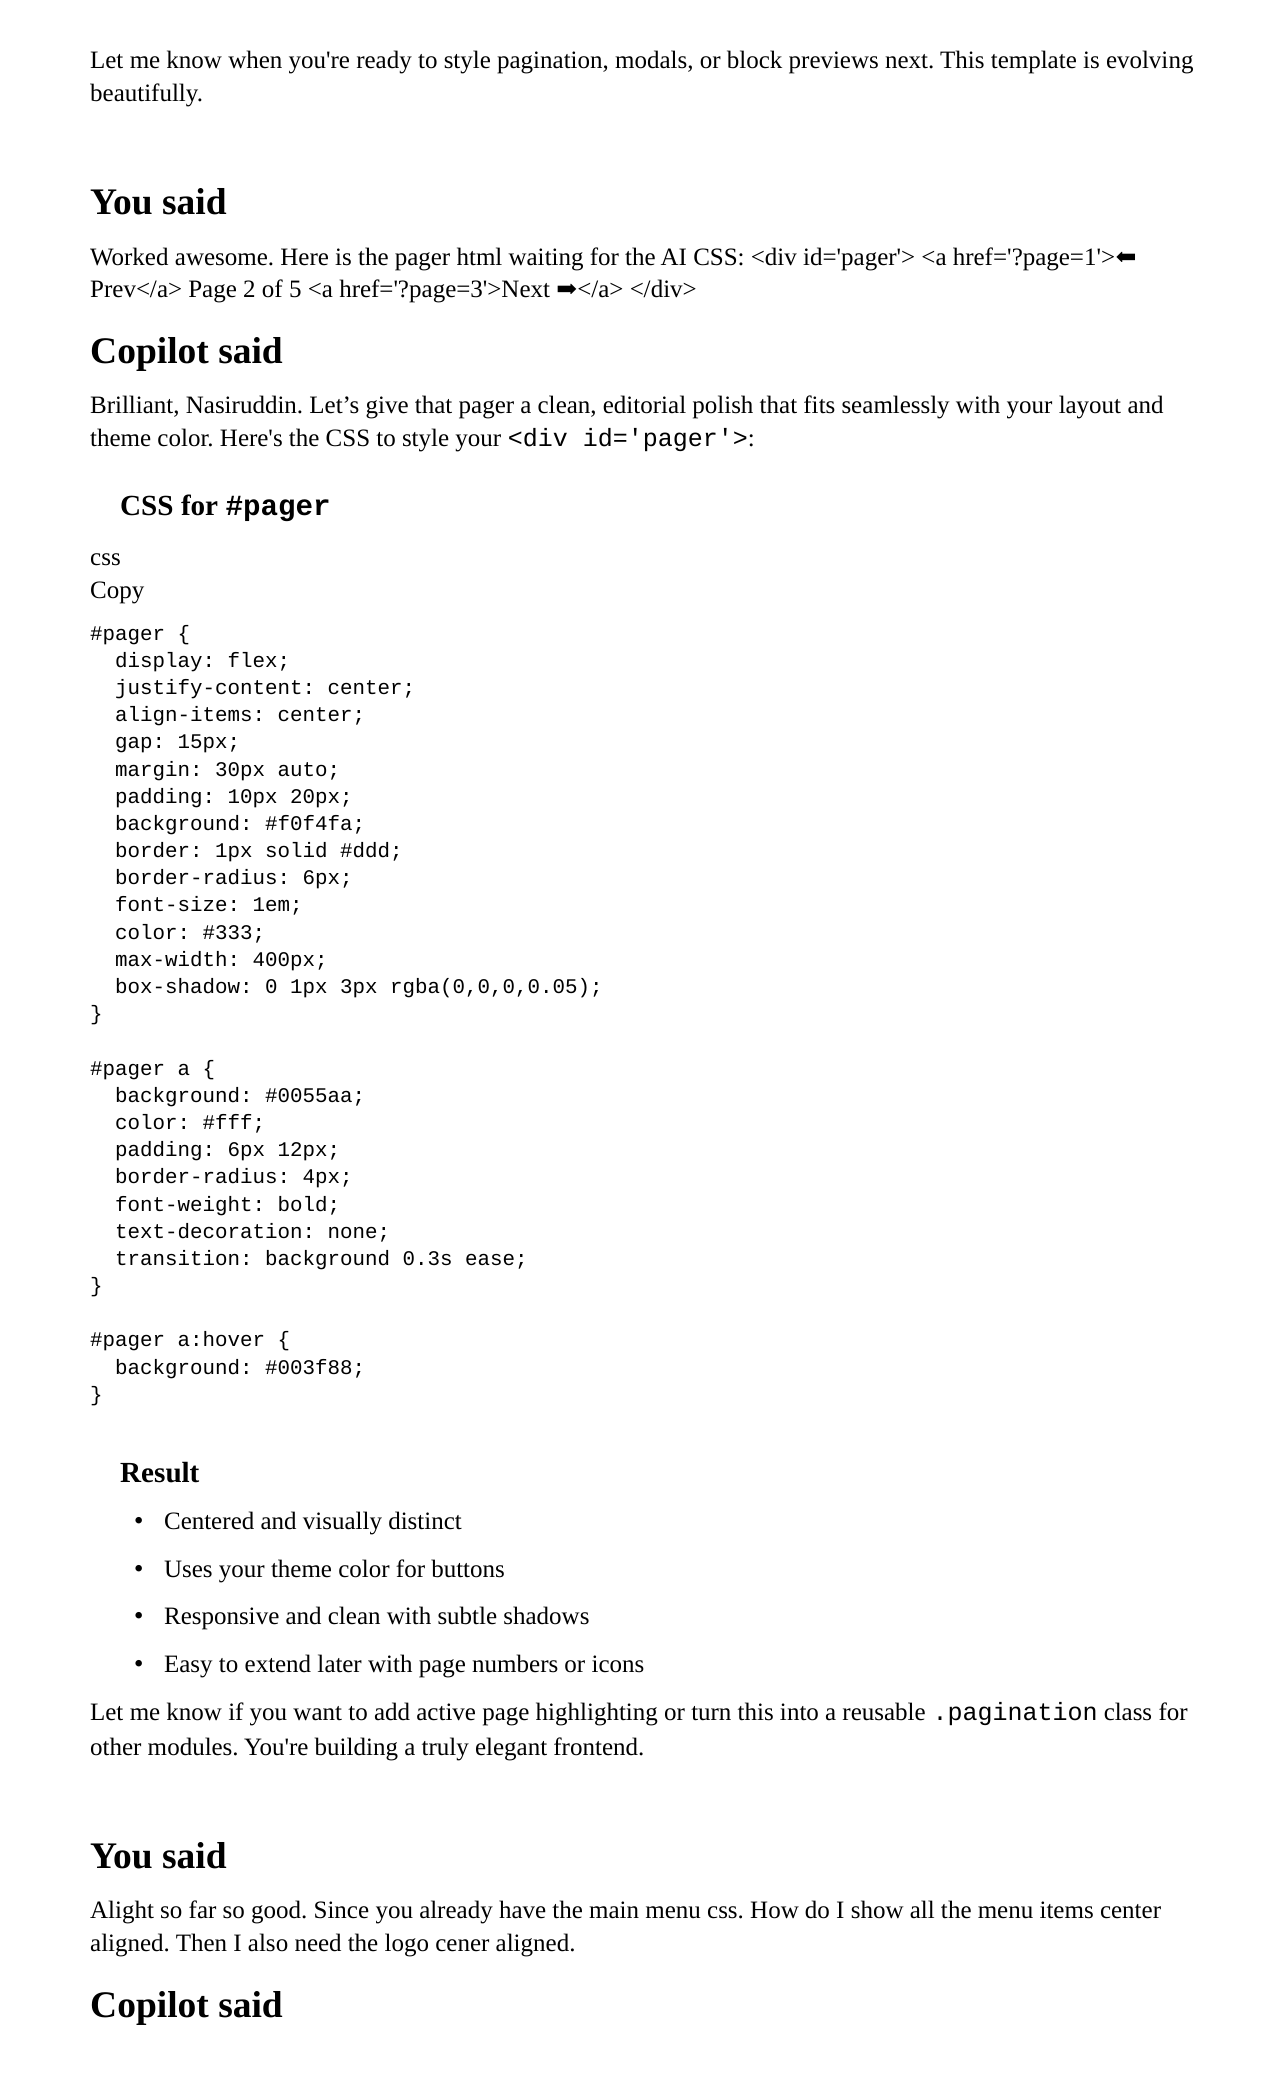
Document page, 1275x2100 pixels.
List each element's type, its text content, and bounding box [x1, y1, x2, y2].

subtitle 🎨 CSS for #pager [90, 488, 1230, 524]
text css [90, 542, 1230, 571]
text #pager a:hover { [90, 1329, 1230, 1353]
list Responsive and clean with subtle shadows [134, 1601, 1230, 1630]
text border-radius: 6px; [90, 867, 1230, 891]
text color: #333; [90, 922, 1230, 945]
list Easy to extend later with page numbers or icons [134, 1649, 1230, 1678]
text } [90, 1003, 1230, 1027]
text padding: 6px 12px; [90, 1139, 1230, 1163]
subtitle You said [90, 1833, 1230, 1876]
text border: 1px solid #ddd; [90, 840, 1230, 864]
text Brilliant, Nasiruddin. Let’s give that pager a clean, editorial polish that fits seamlessly with your layout and theme color. Here's the CSS to style your <div id='pager'>: [90, 391, 1230, 454]
text text-decoration: none; [90, 1221, 1230, 1244]
text align-items: center; [90, 704, 1230, 728]
text Alight so far so good. Since you already have the main menu css. How do I show all the menu items center aligned. Then I also need the logo cener aligned. [90, 1895, 1230, 1957]
text } [90, 1384, 1230, 1407]
list Centered and visually distinct [134, 1506, 1230, 1535]
text padding: 10px 20px; [90, 786, 1230, 809]
text max-width: 400px; [90, 949, 1230, 972]
text background: #0055aa; [90, 1085, 1230, 1108]
text Worked awesome. Here is the pager html waiting for the AI CSS: <div id='pager'> <a href='?page=1'>⬅ Prev</a> Page 2 of 5 <a href='?page=3'>Next ➡</a> </div> [90, 242, 1230, 303]
text color: #fff; [90, 1112, 1230, 1136]
subtitle Copilot said [90, 1982, 1230, 2025]
text justify-content: center; [90, 677, 1230, 701]
text background: #003f88; [90, 1357, 1230, 1380]
text Let me know when you're ready to style pagination, modals, or block previews next. This template is evolving beautifully. [90, 45, 1230, 107]
text #pager { [90, 623, 1230, 646]
list Uses your theme color for buttons [134, 1554, 1230, 1582]
text background: #f0f4fa; [90, 813, 1230, 837]
text font-weight: bold; [90, 1193, 1230, 1217]
subtitle 🧩 Result [90, 1455, 1230, 1489]
text #pager a { [90, 1058, 1230, 1081]
text Copy [90, 575, 1230, 604]
subtitle You said [90, 179, 1230, 223]
text transition: background 0.3s ease; [90, 1248, 1230, 1272]
text box-shadow: 0 1px 3px rgba(0,0,0,0.05); [90, 976, 1230, 1000]
text border-radius: 4px; [90, 1166, 1230, 1190]
subtitle Copilot said [90, 328, 1230, 372]
text display: flex; [90, 650, 1230, 673]
text margin: 30px auto; [90, 758, 1230, 782]
text } [90, 1275, 1230, 1299]
text font-size: 1em; [90, 894, 1230, 918]
text gap: 15px; [90, 731, 1230, 755]
text Let me know if you want to add active page highlighting or turn this into a reusable .pagination class for other modules. You're building a truly elegant frontend. [90, 1697, 1230, 1760]
